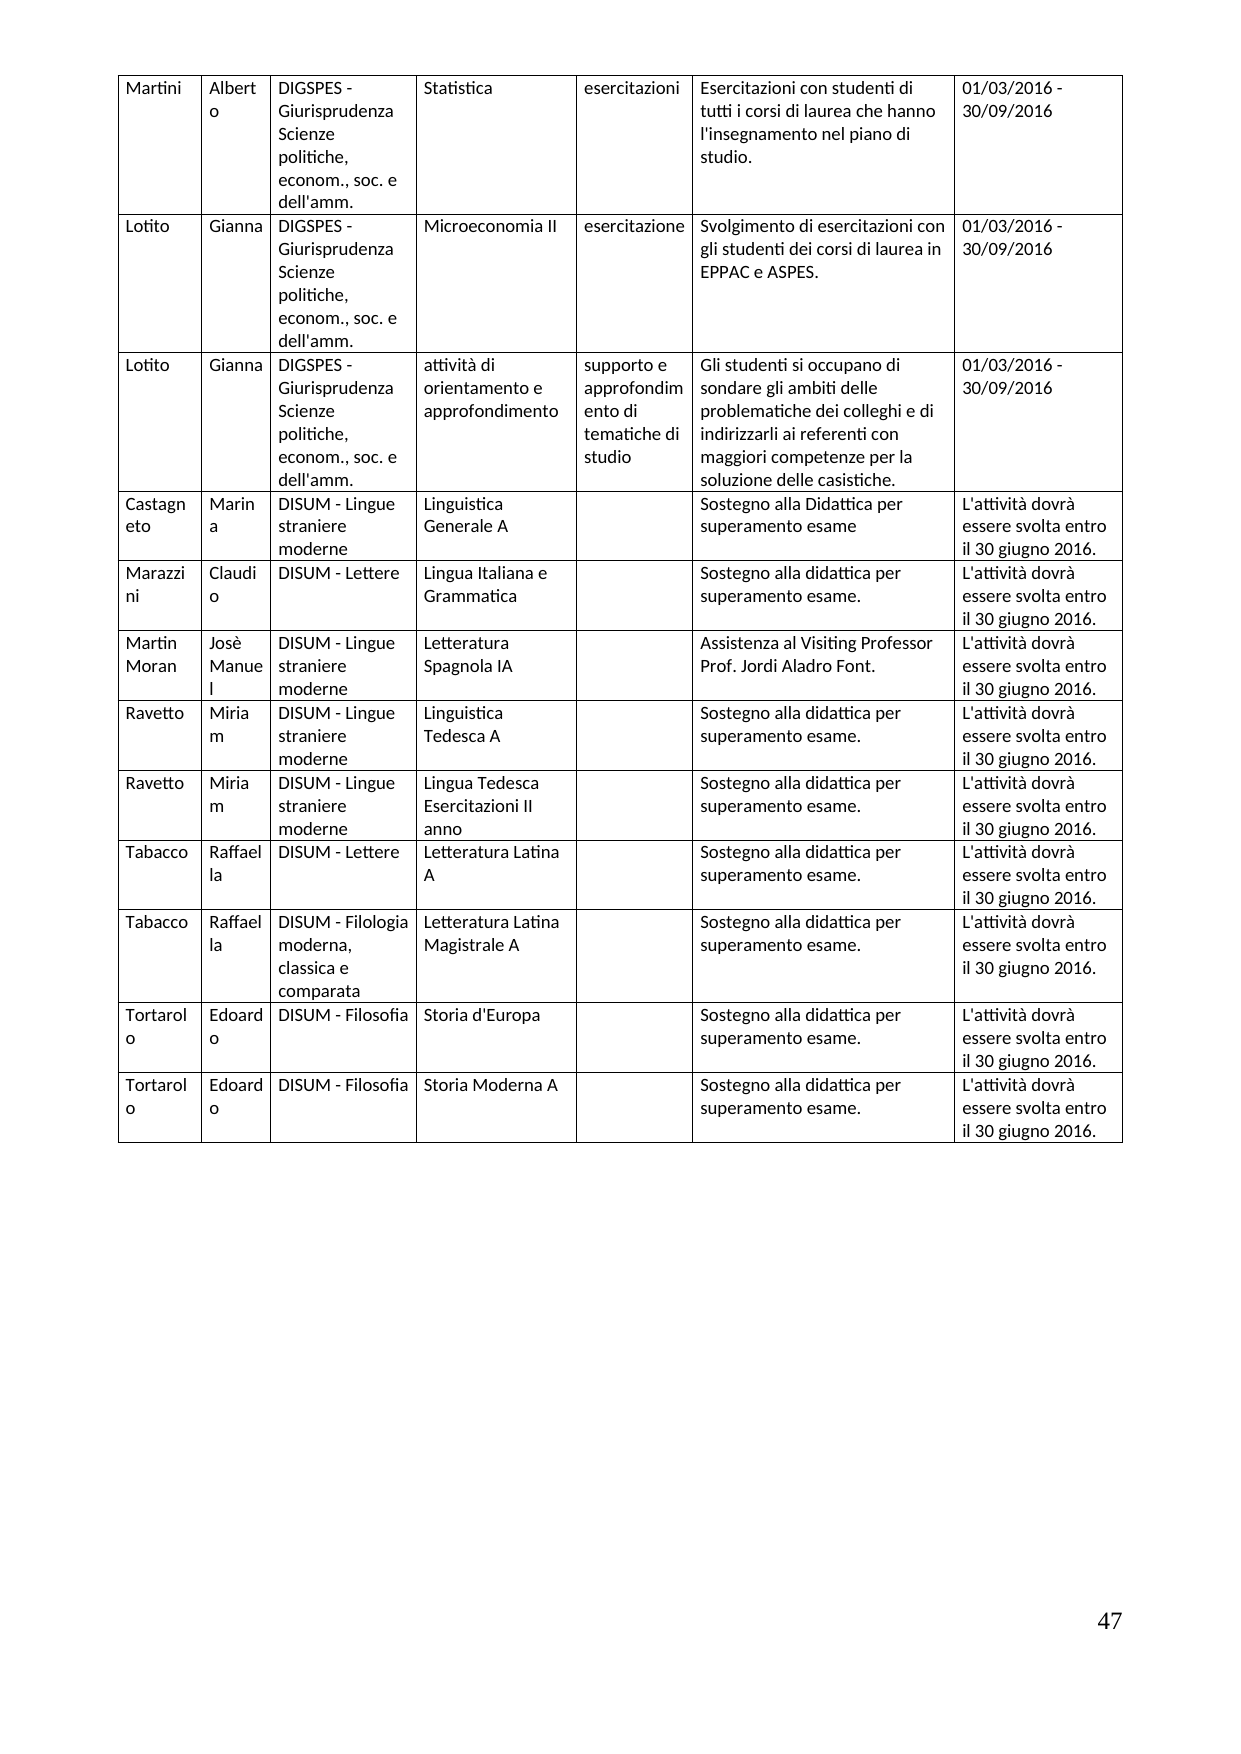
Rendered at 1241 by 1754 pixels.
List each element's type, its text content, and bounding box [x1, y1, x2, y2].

table_cell Sostegno alla didattica per superamento esame. [693, 1003, 954, 1072]
table_cell L'attività dovrà essere svolta entro il 30 giugno 2016. [955, 631, 1122, 700]
table_cell Svolgimento di esercitazioni con gli studenti dei corsi di laurea in EPPAC e ASPES. [693, 215, 954, 352]
table_cell DISUM - Lingue straniere moderne [271, 492, 416, 560]
table_cell Marazzini [119, 561, 201, 630]
table_cell Microeconomia II [417, 215, 576, 352]
table_cell Sostegno alla didattica per superamento esame. [693, 841, 954, 909]
table_cell Ravetto [119, 771, 201, 839]
table_cell Linguistica Generale A [417, 492, 576, 560]
table_cell Sostegno alla didattica per superamento esame. [693, 701, 954, 770]
table_cell DISUM - Lingue straniere moderne [271, 771, 416, 839]
table_cell Raffaella [202, 841, 270, 909]
table_cell [577, 771, 692, 839]
table_cell Miriam [202, 701, 270, 770]
table_cell 01/03/2016 - 30/09/2016 [955, 353, 1122, 491]
table_cell Lotito [119, 353, 201, 491]
table_cell Sostegno alla didattica per superamento esame. [693, 1073, 954, 1142]
table_cell 01/03/2016 - 30/09/2016 [955, 215, 1122, 352]
table_cell Gianna [202, 353, 270, 491]
table_cell Lingua Tedesca Esercitazioni II anno [417, 771, 576, 839]
table_cell Martin Moran [119, 631, 201, 700]
table_cell Statistica [417, 76, 576, 213]
table_cell [577, 631, 692, 700]
table_cell Sostegno alla didattica per superamento esame. [693, 561, 954, 630]
table_cell esercitazioni [577, 76, 692, 213]
table_cell Tabacco [119, 910, 201, 1002]
table_cell L'attività dovrà essere svolta entro il 30 giugno 2016. [955, 771, 1122, 839]
table_cell esercitazione [577, 215, 692, 352]
table_cell DISUM - Filologia moderna, classica e comparata [271, 910, 416, 1002]
table_cell Esercitazioni con studenti di tutti i corsi di laurea che hanno l'insegnamento nel piano di studio. [693, 76, 954, 213]
table_cell L'attività dovrà essere svolta entro il 30 giugno 2016. [955, 492, 1122, 560]
table_cell DIGSPES - Giurisprudenza Scienze politiche, econom., soc. e dell'amm. [271, 353, 416, 491]
table_cell Tortarolo [119, 1073, 201, 1142]
table_cell Letteratura Latina Magistrale A [417, 910, 576, 1002]
table_cell Martini [119, 76, 201, 213]
table_cell Alberto [202, 76, 270, 213]
table_cell [577, 1003, 692, 1072]
table_cell [577, 841, 692, 909]
table_cell Tabacco [119, 841, 201, 909]
table_cell Letteratura Latina A [417, 841, 576, 909]
table_cell [577, 1073, 692, 1142]
table_cell L'attività dovrà essere svolta entro il 30 giugno 2016. [955, 561, 1122, 630]
table_cell Gli studenti si occupano di sondare gli ambiti delle problematiche dei colleghi e di indirizzarli ai referenti con maggiori competenze per la soluzione delle casistiche. [693, 353, 954, 491]
table_cell 01/03/2016 - 30/09/2016 [955, 76, 1122, 213]
table_cell L'attività dovrà essere svolta entro il 30 giugno 2016. [955, 1003, 1122, 1072]
table_cell Miriam [202, 771, 270, 839]
table_cell Marina [202, 492, 270, 560]
table_cell Storia Moderna A [417, 1073, 576, 1142]
table_cell DISUM - Lettere [271, 841, 416, 909]
table_cell Storia d'Europa [417, 1003, 576, 1072]
table_cell Claudio [202, 561, 270, 630]
table_cell [577, 701, 692, 770]
table_cell Tortarolo [119, 1003, 201, 1072]
table_cell [577, 492, 692, 560]
table_cell L'attività dovrà essere svolta entro il 30 giugno 2016. [955, 701, 1122, 770]
table_cell Castagneto [119, 492, 201, 560]
table_cell DISUM - Lingue straniere moderne [271, 701, 416, 770]
table_cell Edoardo [202, 1003, 270, 1072]
table_cell Letteratura Spagnola IA [417, 631, 576, 700]
table_cell attività di orientamento e approfondimento [417, 353, 576, 491]
table_cell Sostegno alla didattica per superamento esame. [693, 771, 954, 839]
table_cell Lingua Italiana e Grammatica [417, 561, 576, 630]
table_cell L'attività dovrà essere svolta entro il 30 giugno 2016. [955, 841, 1122, 909]
table_cell supporto e approfondimento di tematiche di studio [577, 353, 692, 491]
table_cell Ravetto [119, 701, 201, 770]
table_cell Raffaella [202, 910, 270, 1002]
table_cell DISUM - Lingue straniere moderne [271, 631, 416, 700]
table_cell L'attività dovrà essere svolta entro il 30 giugno 2016. [955, 1073, 1122, 1142]
table_cell Gianna [202, 215, 270, 352]
table_cell DISUM - Lettere [271, 561, 416, 630]
table_cell [577, 910, 692, 1002]
table_cell DISUM - Filosofia [271, 1073, 416, 1142]
table_cell Linguistica Tedesca A [417, 701, 576, 770]
table_cell Sostegno alla didattica per superamento esame. [693, 910, 954, 1002]
table_cell Josè Manuel [202, 631, 270, 700]
table_cell DISUM - Filosofia [271, 1003, 416, 1072]
table_cell Lotito [119, 215, 201, 352]
table_cell Sostegno alla Didattica per superamento esame [693, 492, 954, 560]
table_cell Edoardo [202, 1073, 270, 1142]
table_cell DIGSPES - Giurisprudenza Scienze politiche, econom., soc. e dell'amm. [271, 215, 416, 352]
table_cell DIGSPES - Giurisprudenza Scienze politiche, econom., soc. e dell'amm. [271, 76, 416, 213]
table_cell Assistenza al Visiting Professor Prof. Jordi Aladro Font. [693, 631, 954, 700]
table_cell [577, 561, 692, 630]
table_cell L'attività dovrà essere svolta entro il 30 giugno 2016. [955, 910, 1122, 1002]
